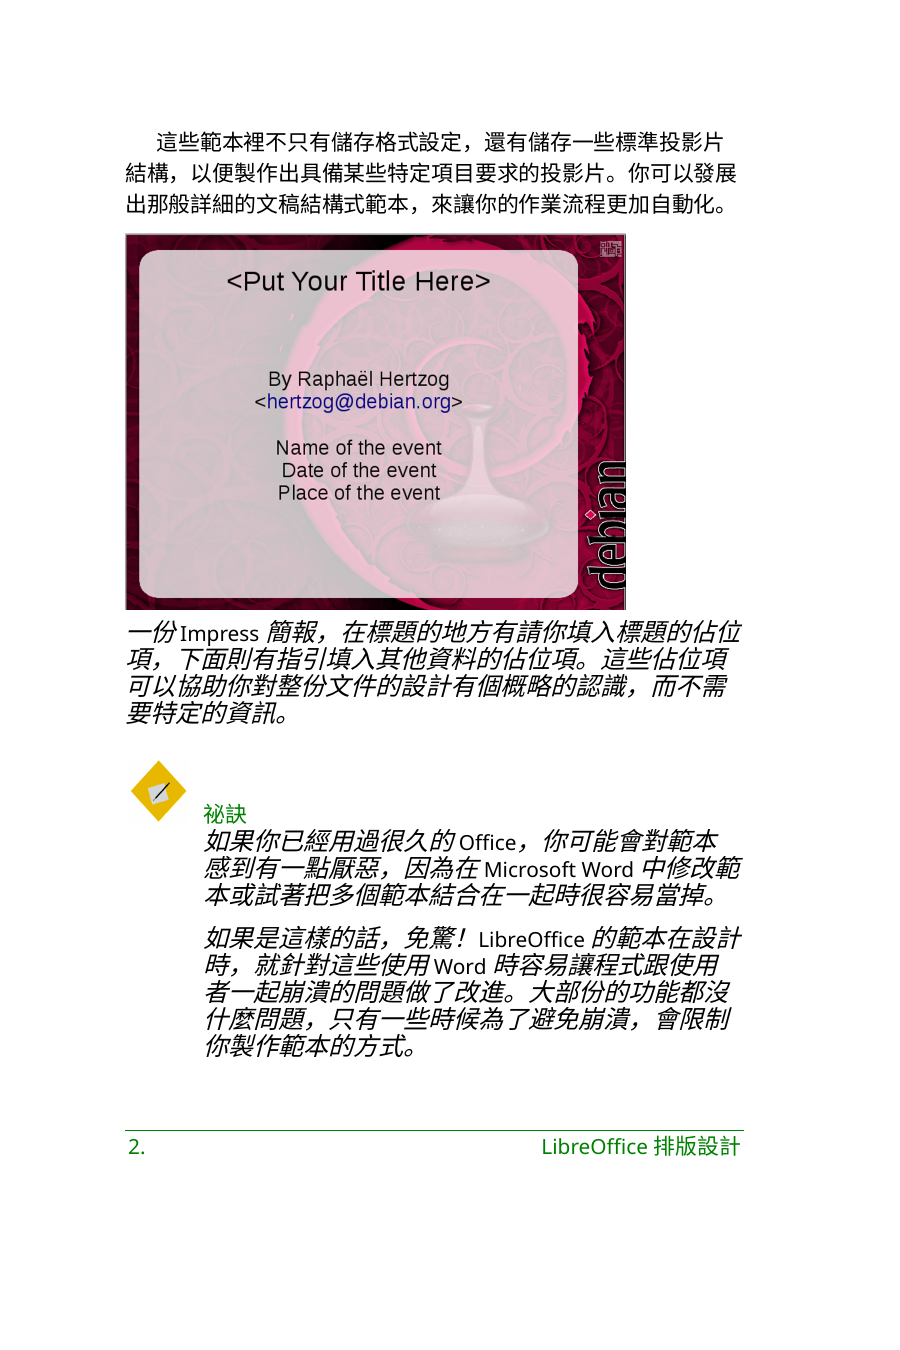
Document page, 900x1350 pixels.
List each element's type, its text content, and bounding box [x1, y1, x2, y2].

list 祕訣 [125, 759, 744, 828]
text 如果是這樣的話，免驚！LibreOffice 的範本在設計時，就針對這些使用 Word 時容易讓程式跟使用者一起崩潰的問題做了改進。大部份的功能都沒什麼問題，只有一些時候為了避免崩潰，會限制你製作範本的方式。 [203, 925, 744, 1061]
table_header [125, 234, 744, 612]
text 如果你已經用過很久的 Office，你可能會對範本感到有一點厭惡，因為在 Microsoft Word 中修改範本或試著把多個範本結合在一起時很容易當掉。 [203, 828, 744, 910]
picture [125, 233, 626, 610]
text 這些範本裡不只有儲存格式設定，還有儲存一些標準投影片結構，以便製作出具備某些特定項目要求的投影片。你可以發展出那般詳細的文稿結構式範本，來讓你的作業流程更加自動化。 [125, 125, 744, 219]
picture [126, 759, 189, 823]
table_cell 一份Impress 簡報，在標題的地方有請你填入標題的佔位項，下面則有指引填入其他資料的佔位項。這些佔位項可以協助你對整份文件的設計有個概略的認識，而不需要特定的資訊。 [125, 612, 744, 728]
